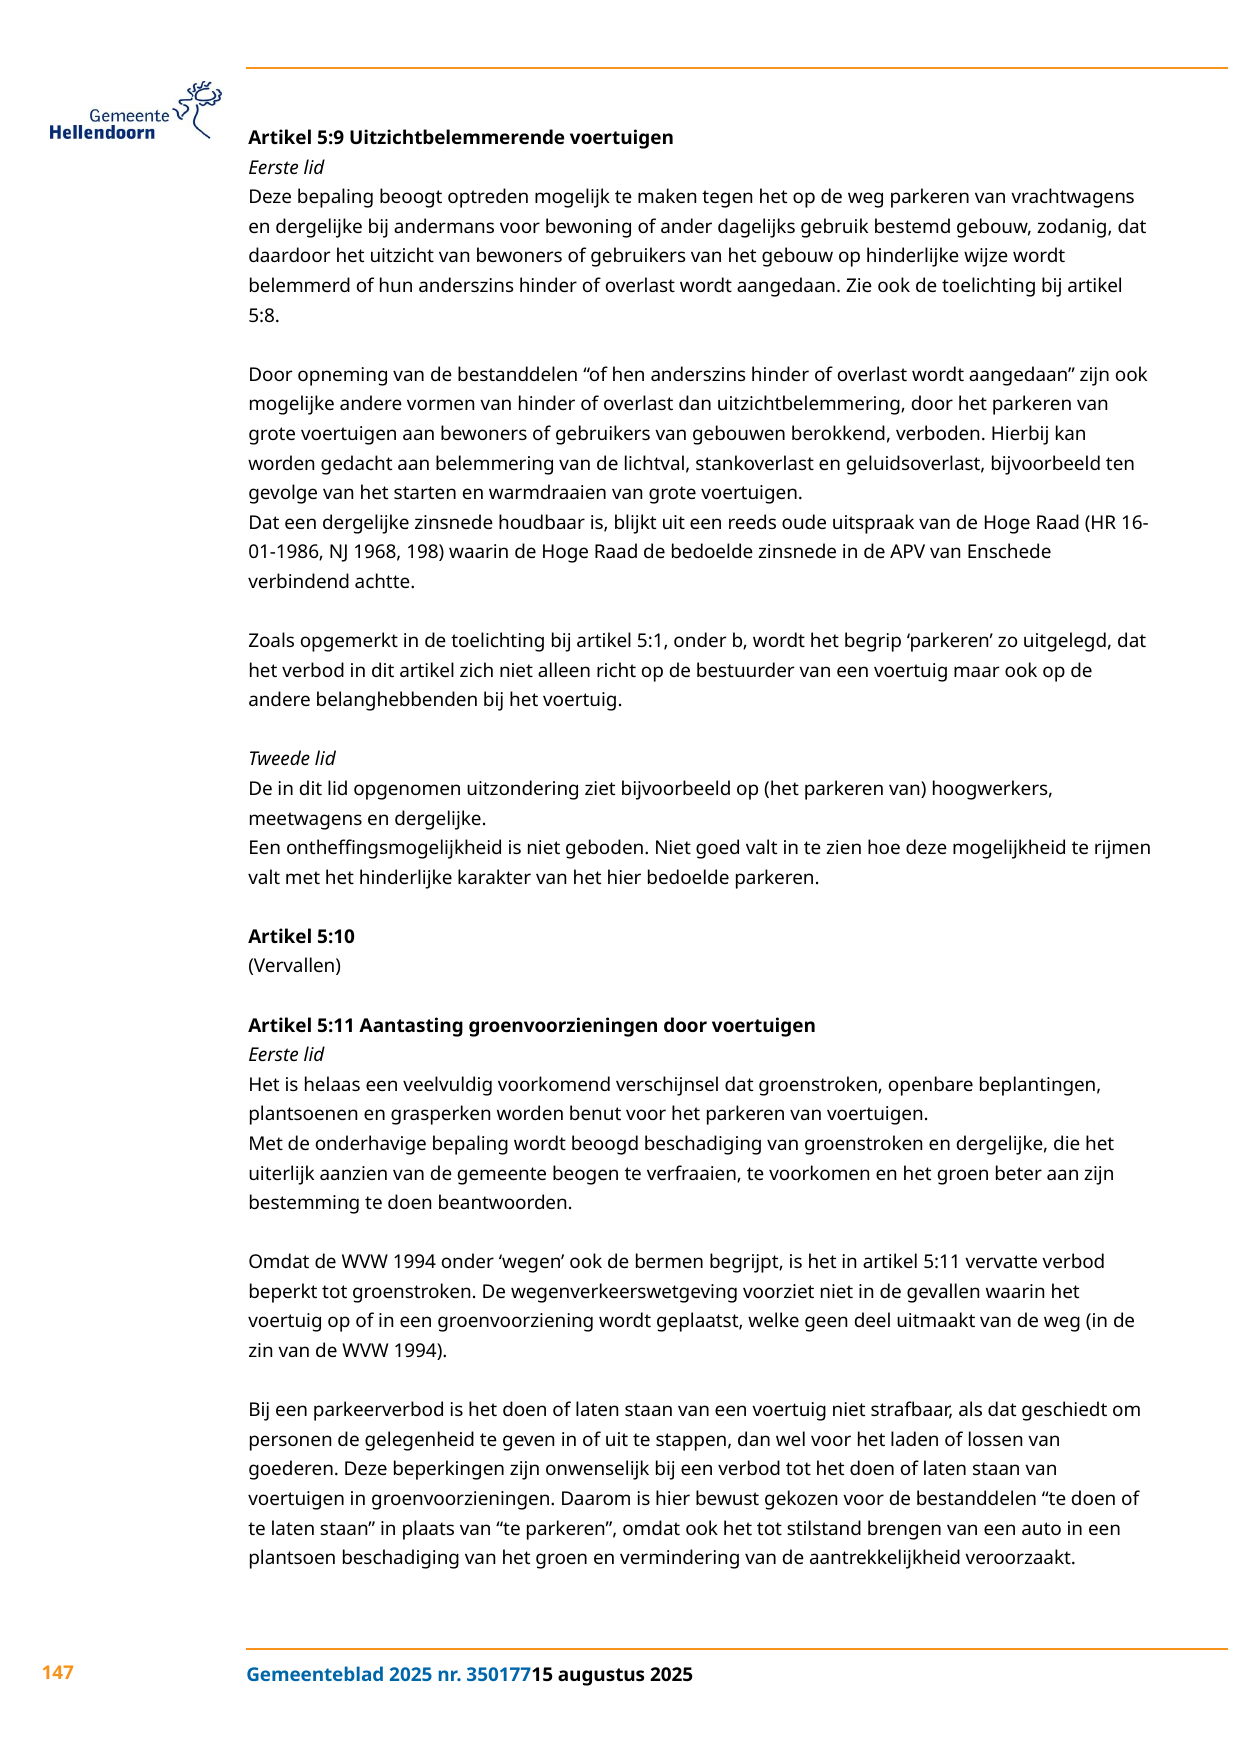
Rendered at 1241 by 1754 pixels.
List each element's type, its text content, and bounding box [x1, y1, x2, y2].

text Een ontheffingsmogelijkheid is niet geboden. Niet goed valt in te zien hoe deze mogelijkheid te rijmen valt met het hinderlijke karakter van het hier bedoelde parkeren. [248, 834, 1152, 890]
text Eerste lid [248, 154, 1152, 180]
text Bij een parkeerverbod is het doen of laten staan van een voertuig niet strafbaar, als dat geschiedt om personen de gelegenheid te geven in of uit te stappen, dan wel voor het laden of lossen van goederen. Deze beperkingen zijn onwenselijk bij een verbod tot het doen of laten staan van voertuigen in groenvoorzieningen. Daarom is hier bewust gekozen voor de bestanddelen “te doen of te laten staan” in plaats van “te parkeren”, omdat ook het tot stilstand brengen van een auto in een plantsoen beschadiging van het groen en vermindering van de aantrekkelijkheid veroorzaakt. [248, 1396, 1152, 1570]
text Artikel 5:10 [248, 923, 1152, 949]
text De in dit lid opgenomen uitzondering ziet bijvoorbeeld op (het parkeren van) hoogwerkers, meetwagens en dergelijke. [248, 775, 1152, 831]
text (Vervallen) [248, 953, 1152, 978]
text Omdat de WVW 1994 onder ‘wegen’ ook de bermen begrijpt, is het in artikel 5:11 vervatte verbod beperkt tot groenstroken. De wegenverkeerswetgeving voorziet niet in de gevallen waarin het voertuig op of in een groenvoorziening wordt geplaatst, welke geen deel uitmaakt van de weg (in de zin van de WVW 1994). [248, 1248, 1152, 1363]
text Dat een dergelijke zinsnede houdbaar is, blijkt uit een reeds oude uitspraak van de Hoge Raad (HR 16-01-1986, NJ 1968, 198) waarin de Hoge Raad de bedoelde zinsnede in de APV van Enschede verbindend achtte. [248, 509, 1152, 594]
text Het is helaas een veelvuldig voorkomend verschijnsel dat groenstroken, openbare beplantingen, plantsoenen en grasperken worden benut voor het parkeren van voertuigen. [248, 1071, 1152, 1126]
text Door opneming van de bestanddelen “of hen anderszins hinder of overlast wordt aangedaan” zijn ook mogelijke andere vormen van hinder of overlast dan uitzichtbelemmering, door het parkeren van grote voertuigen aan bewoners of gebruikers van gebouwen berokkend, verboden. Hierbij kan worden gedacht aan belemmering van de lichtval, stankoverlast en geluidsoverlast, bijvoorbeeld ten gevolge van het starten en warmdraaien van grote voertuigen. [248, 361, 1152, 505]
picture [41, 47, 231, 172]
text Tweede lid [248, 746, 1152, 771]
text Deze bepaling beoogt optreden mogelijk te maken tegen het op de weg parkeren van vrachtwagens en dergelijke bij andermans voor bewoning of ander dagelijks gebruik bestemd gebouw, zodanig, dat daardoor het uitzicht van bewoners of gebruikers van het gebouw op hinderlijke wijze wordt belemmerd of hun anderszins hinder of overlast wordt aangedaan. Zie ook de toelichting bij artikel 5:8. [248, 183, 1152, 328]
text Artikel 5:9 Uitzichtbelemmerende voertuigen [248, 124, 1152, 150]
text Eerste lid [248, 1041, 1152, 1067]
text Met de onderhavige bepaling wordt beoogd beschadiging van groenstroken en dergelijke, die het uiterlijk aanzien van de gemeente beogen te verfraaien, te voorkomen en het groen beter aan zijn bestemming te doen beantwoorden. [248, 1130, 1152, 1215]
text Zoals opgemerkt in de toelichting bij artikel 5:1, onder b, wordt het begrip ‘parkeren’ zo uitgelegd, dat het verbod in dit artikel zich niet alleen richt op de bestuurder van een voertuig maar ook op de andere belanghebbenden bij het voertuig. [248, 627, 1152, 712]
text Artikel 5:11 Aantasting groenvoorzieningen door voertuigen [248, 1012, 1152, 1038]
